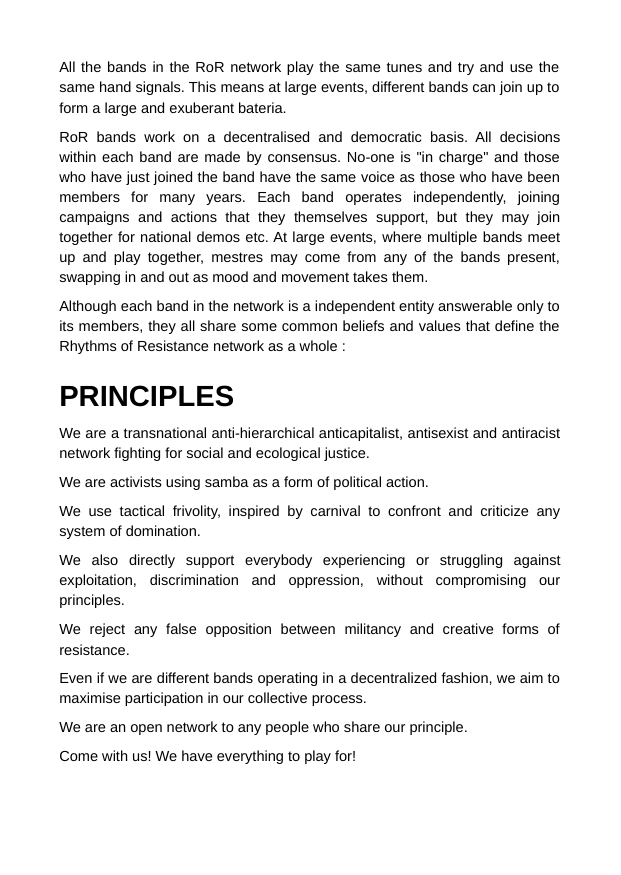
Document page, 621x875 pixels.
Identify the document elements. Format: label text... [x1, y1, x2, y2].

text We are a transnational anti-hierarchical anticapitalist, antisexist and antiracist network fighting for social and ecological justice. [59, 425, 561, 462]
text Although each band in the network is a independent entity answerable only to its members, they all share some common beliefs and values that define the Rhythms of Resistance network as a whole : [59, 298, 561, 355]
text RoR bands work on a decentralised and democratic basis. All decisions within each band are made by consensus. No-one is "in charge" and those who have just joined the band have the same voice as those who have been members for many years. Each band operates independently, joining campaigns and actions that they themselves support, but they may join together for national demos etc. At large events, where multiple bands meet up and play together, mestres may come from any of the bands present, swapping in and out as mood and movement takes them. [59, 128, 561, 286]
text We reject any false opposition between militancy and creative forms of resistance. [59, 621, 561, 658]
text We use tactical frivolity, inspired by carnival to confront and criticize any system of domination. [59, 503, 561, 540]
text All the bands in the RoR network play the same tunes and try and use the same hand signals. This means at large events, different bands can join up to form a large and exuberant bateria. [59, 59, 561, 116]
text We also directly support everybody experiencing or struggling against exploitation, discrimination and oppression, without compromising our principles. [59, 552, 561, 609]
subtitle Principles [59, 379, 561, 412]
text Come with us! We have everything to play for! [59, 748, 561, 765]
text We are an open network to any people who share our principle. [59, 719, 561, 736]
text Even if we are different bands operating in a decentralized fashion, we aim to maximise participation in our collective process. [59, 670, 561, 707]
text We are activists using samba as a form of political action. [59, 474, 561, 491]
